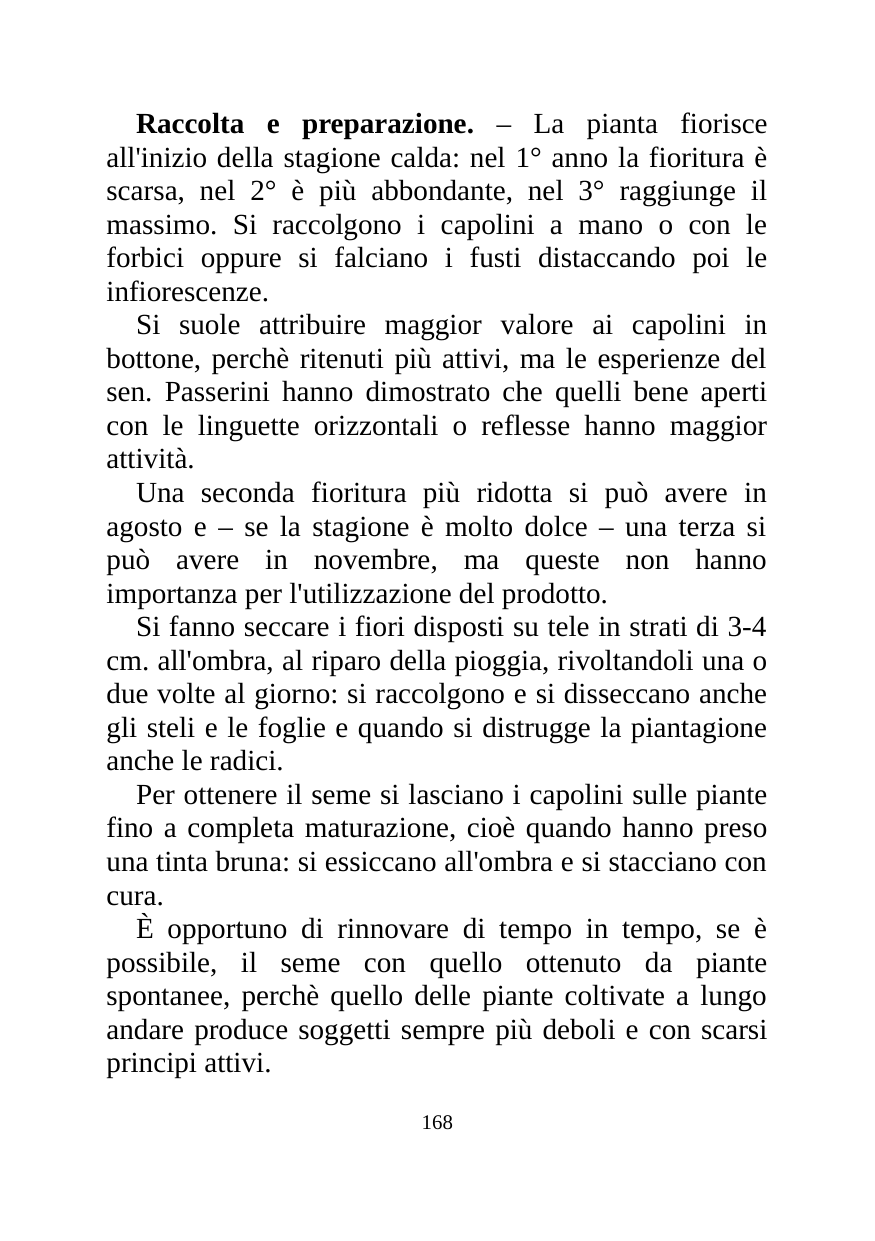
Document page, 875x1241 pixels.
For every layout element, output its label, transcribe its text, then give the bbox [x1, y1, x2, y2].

text È opportuno di rinnovare di tempo in tempo, se è possibile, il seme con quello ottenuto da piante spontanee, perchè quello delle piante coltivate a lungo andare produce soggetti sempre più deboli e con scarsi principi attivi. [106, 911, 768, 1079]
text Raccolta e preparazione. – La pianta fiorisce all'inizio della stagione calda: nel 1° anno la fioritura è scarsa, nel 2° è più abbondante, nel 3° raggiunge il massimo. Si raccolgono i capolini a mano o con le forbici oppure si falciano i fusti distaccando poi le infiorescenze. [106, 106, 768, 307]
text Si fanno seccare i fiori disposti su tele in strati di 3-4 cm. all'ombra, al riparo della pioggia, rivoltandoli una o due volte al giorno: si raccolgono e si disseccano anche gli steli e le foglie e quando si distrugge la piantagione anche le radici. [106, 609, 768, 777]
text Per ottenere il seme si lasciano i capolini sulle piante fino a completa maturazione, cioè quando hanno preso una tinta bruna: si essiccano all'ombra e si stacciano con cura. [106, 777, 768, 911]
text Una seconda fioritura più ridotta si può avere in agosto e – se la stagione è molto dolce – una terza si può avere in novembre, ma queste non hanno importanza per l'utilizzazione del prodotto. [106, 475, 768, 609]
text Si suole attribuire maggior valore ai capolini in bottone, perchè ritenuti più attivi, ma le esperienze del sen. Passerini hanno dimostrato che quelli bene aperti con le linguette orizzontali o reflesse hanno maggior attività. [106, 307, 768, 475]
